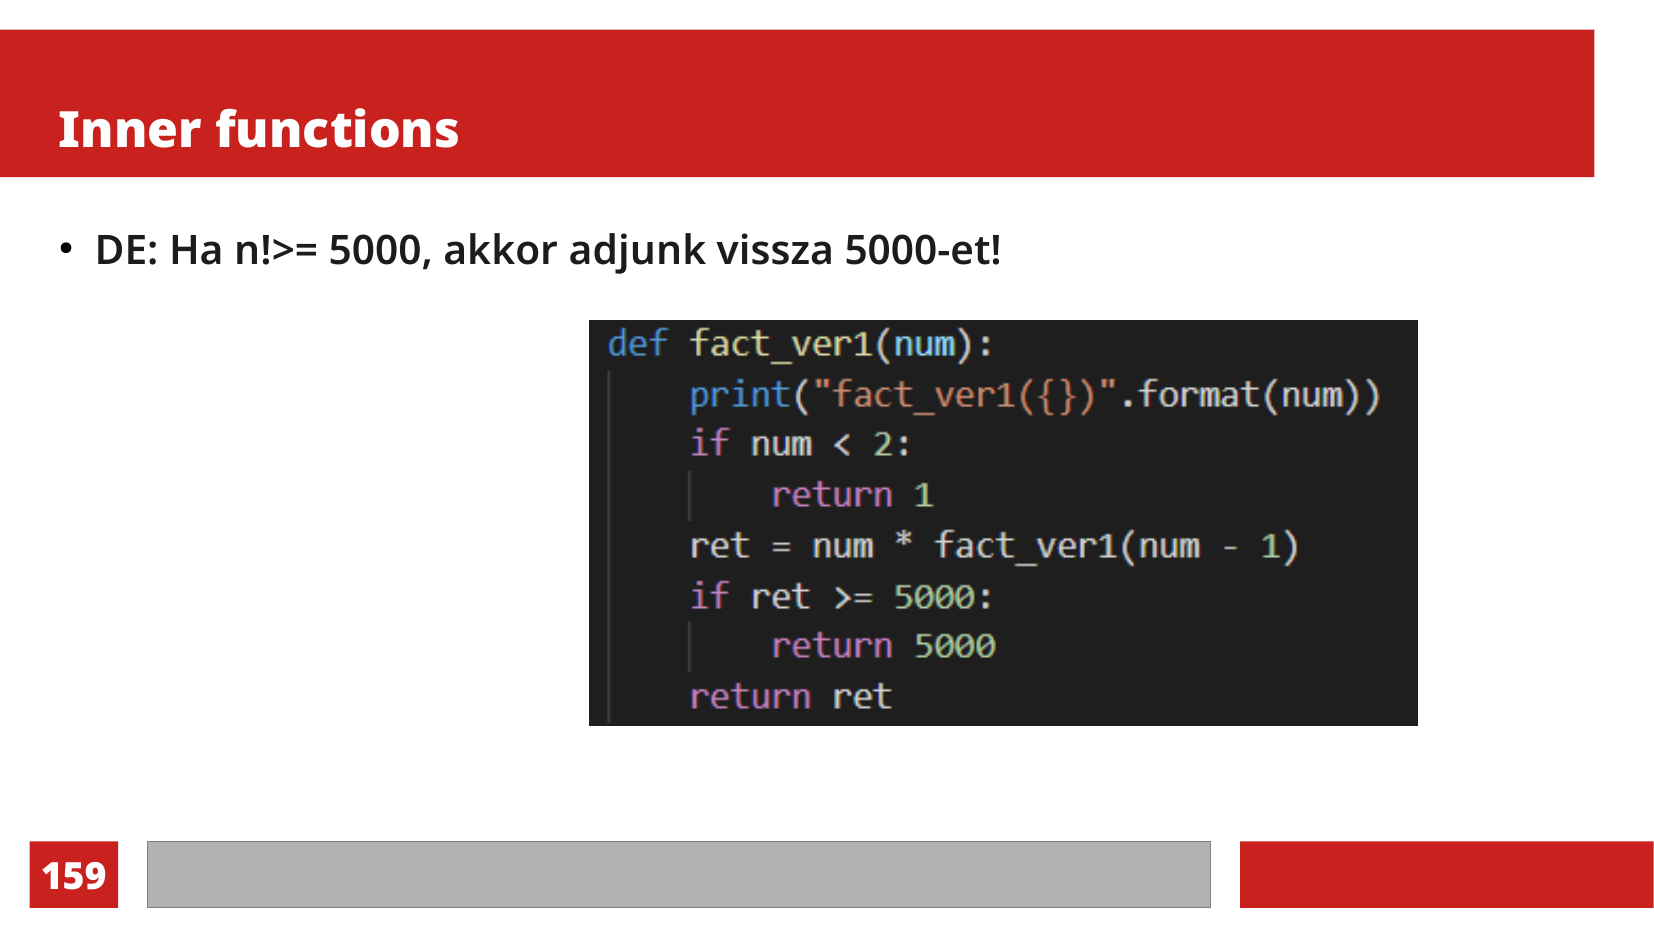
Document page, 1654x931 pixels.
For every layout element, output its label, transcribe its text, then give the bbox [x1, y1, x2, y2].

list DE: Ha n!>= 5000, akkor adjunk vissza 5000-et! [59, 221, 1565, 739]
title Inner functions [59, 44, 1595, 163]
picture [589, 320, 1418, 726]
